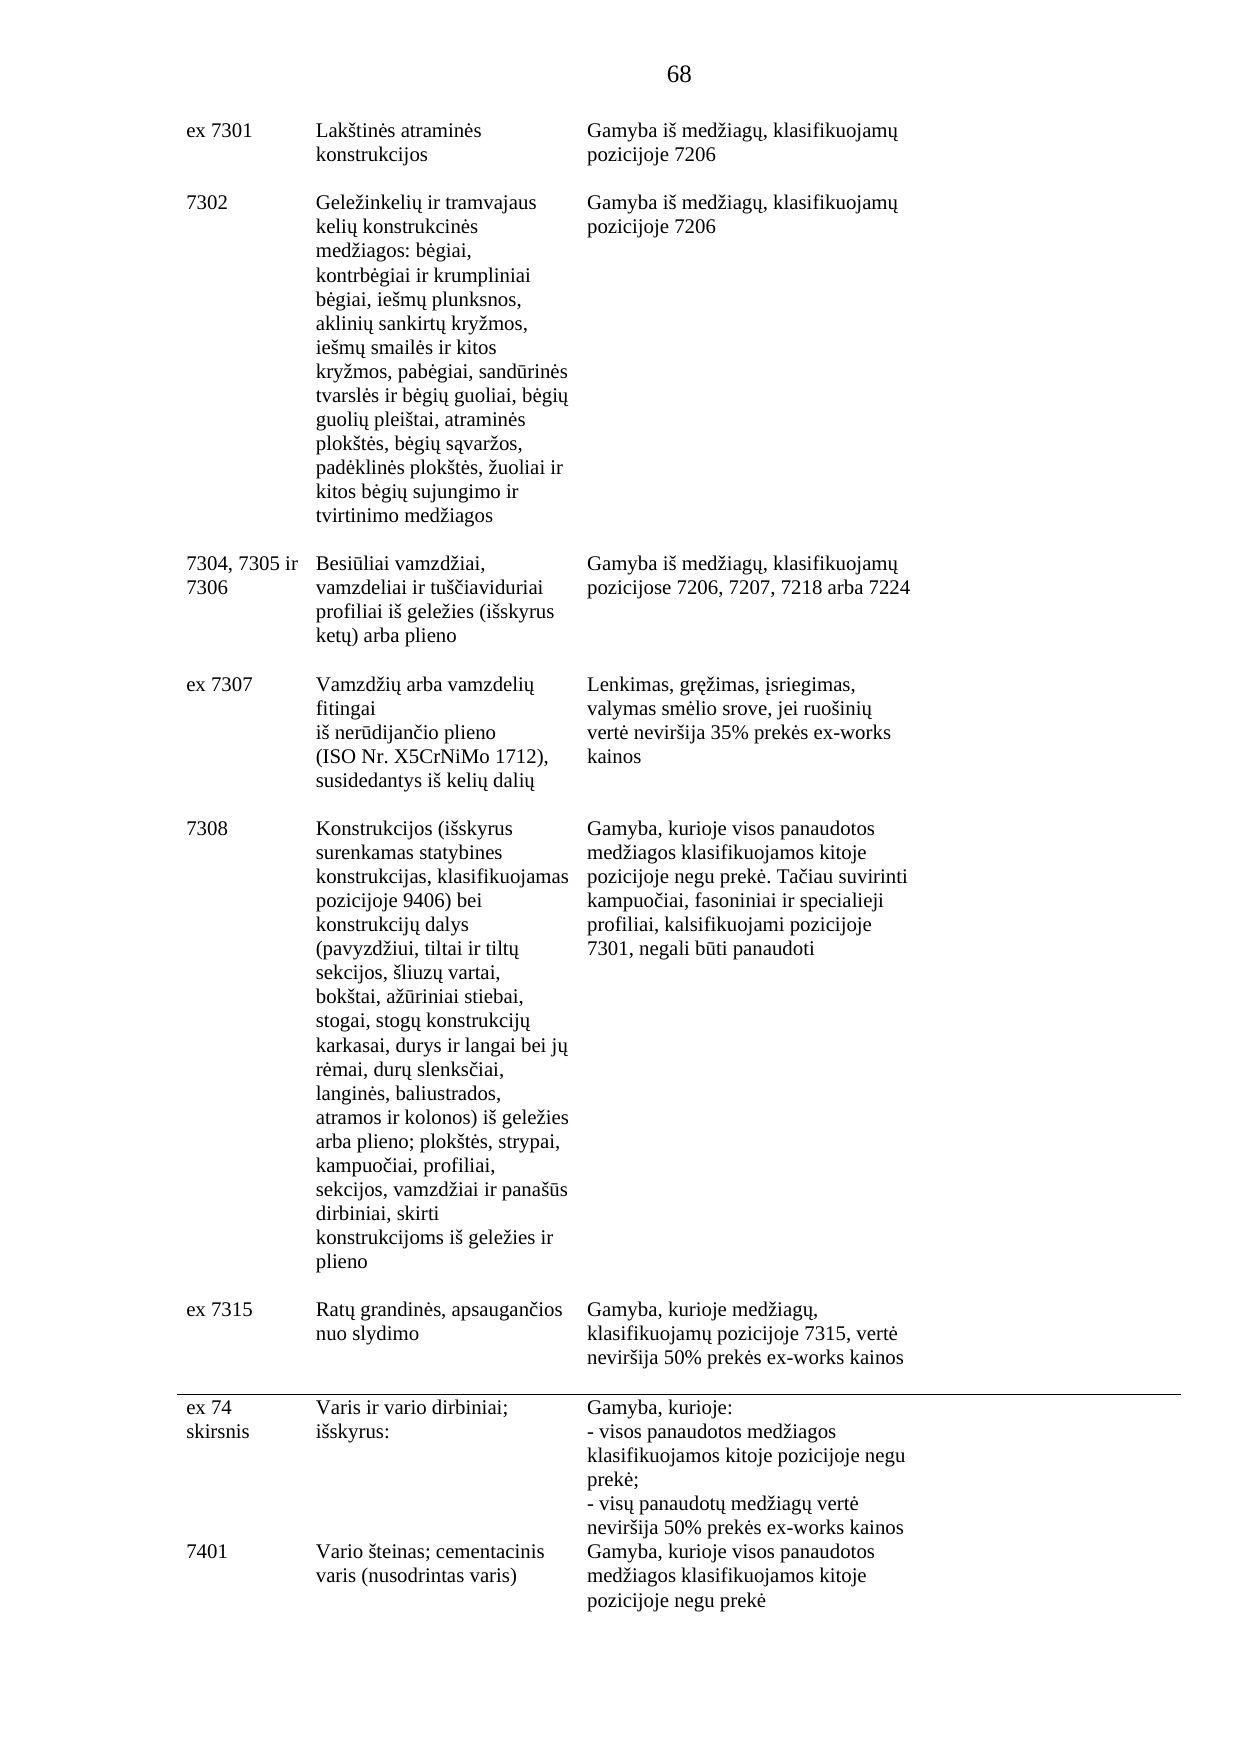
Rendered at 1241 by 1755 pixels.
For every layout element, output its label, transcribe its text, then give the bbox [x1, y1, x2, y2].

table_cell Gamyba iš medžiagų, klasifikuojamų pozicijoje 7206 [578, 190, 923, 551]
table_cell [923, 551, 1181, 672]
table_cell Vario šteinas; cementacinis varis (nusodrintas varis) [307, 1539, 578, 1613]
table_cell Gamyba, kurioje medžiagų, klasifikuojamų pozicijoje 7315, vertė neviršija 50% prekės ex-works kainos [578, 1297, 923, 1393]
table_cell Geležinkelių ir tramvajaus kelių konstrukcinės medžiagos: bėgiai, kontrbėgiai ir krumpliniai bėgiai, iešmų plunksnos, aklinių sankirtų kryžmos, iešmų smailės ir kitos kryžmos, pabėgiai, sandūrinės tvarslės ir bėgių guoliai, bėgių guolių pleištai, atraminės plokštės, bėgių sąvaržos, padėklinės plokštės, žuoliai ir kitos bėgių sujungimo ir tvirtinimo medžiagos [307, 190, 578, 551]
table_cell [923, 118, 1181, 190]
table_cell [923, 190, 1181, 551]
table_cell Besiūliai vamzdžiai, vamzdeliai ir tuščiaviduriai profiliai iš geležies (išskyrus ketų) arba plieno [307, 551, 578, 672]
table_cell Lenkimas, gręžimas, įsriegimas, valymas smėlio srove, jei ruošinių vertė neviršija 35% prekės ex-works kainos [578, 672, 923, 816]
table_cell [923, 816, 1181, 1297]
table_cell Vamzdžių arba vamzdelių fitingai iš nerūdijančio plieno (ISO Nr. X5CrNiMo 1712), susidedantys iš kelių dalių [307, 672, 578, 816]
table_cell ex 7307 [177, 672, 307, 816]
table_cell [923, 672, 1181, 816]
table_cell Gamyba iš medžiagų, klasifikuojamų pozicijose 7206, 7207, 7218 arba 7224 [578, 551, 923, 672]
table_cell Gamyba, kurioje visos panaudotos medžiagos klasifikuojamos kitoje pozicijoje negu prekė [578, 1539, 923, 1613]
table_cell ex 74 skirsnis [177, 1395, 307, 1491]
table_cell Gamyba iš medžiagų, klasifikuojamų pozicijoje 7206 [578, 118, 923, 190]
table_cell 7302 [177, 190, 307, 551]
table_cell [307, 1491, 578, 1539]
table_cell [923, 1395, 1181, 1491]
table_cell ex 7301 [177, 118, 307, 190]
table_cell [923, 1297, 1181, 1393]
table_cell ex 7315 [177, 1297, 307, 1393]
table_cell [923, 1491, 1181, 1539]
table_cell Varis ir vario dirbiniai; išskyrus: [307, 1395, 578, 1491]
table_cell 7308 [177, 816, 307, 1297]
table_cell [923, 1539, 1181, 1613]
table_cell Konstrukcijos (išskyrus surenkamas statybines konstrukcijas, klasifikuojamas pozicijoje 9406) bei konstrukcijų dalys (pavyzdžiui, tiltai ir tiltų sekcijos, šliuzų vartai, bokštai, ažūriniai stiebai, stogai, stogų konstrukcijų karkasai, durys ir langai bei jų rėmai, durų slenksčiai, langinės, baliustrados, atramos ir kolonos) iš geležies arba plieno; plokštės, strypai, kampuočiai, profiliai, sekcijos, vamzdžiai ir panašūs dirbiniai, skirti konstrukcijoms iš geležies ir plieno [307, 816, 578, 1297]
table_cell Ratų grandinės, apsaugančios nuo slydimo [307, 1297, 578, 1393]
table_cell - visų panaudotų medžiagų vertė neviršija 50% prekės ex-works kainos [578, 1491, 923, 1539]
table_cell [177, 1491, 307, 1539]
table_cell Lakštinės atraminės konstrukcijos [307, 118, 578, 190]
table_cell 7304, 7305 ir 7306 [177, 551, 307, 672]
table_cell Gamyba, kurioje: - visos panaudotos medžiagos klasifikuojamos kitoje pozicijoje negu prekė; [578, 1395, 923, 1491]
table_cell Gamyba, kurioje visos panaudotos medžiagos klasifikuojamos kitoje pozicijoje negu prekė. Tačiau suvirinti kampuočiai, fasoniniai ir specialieji profiliai, kalsifikuojami pozicijoje 7301, negali būti panaudoti [578, 816, 923, 1297]
table_cell 7401 [177, 1539, 307, 1613]
